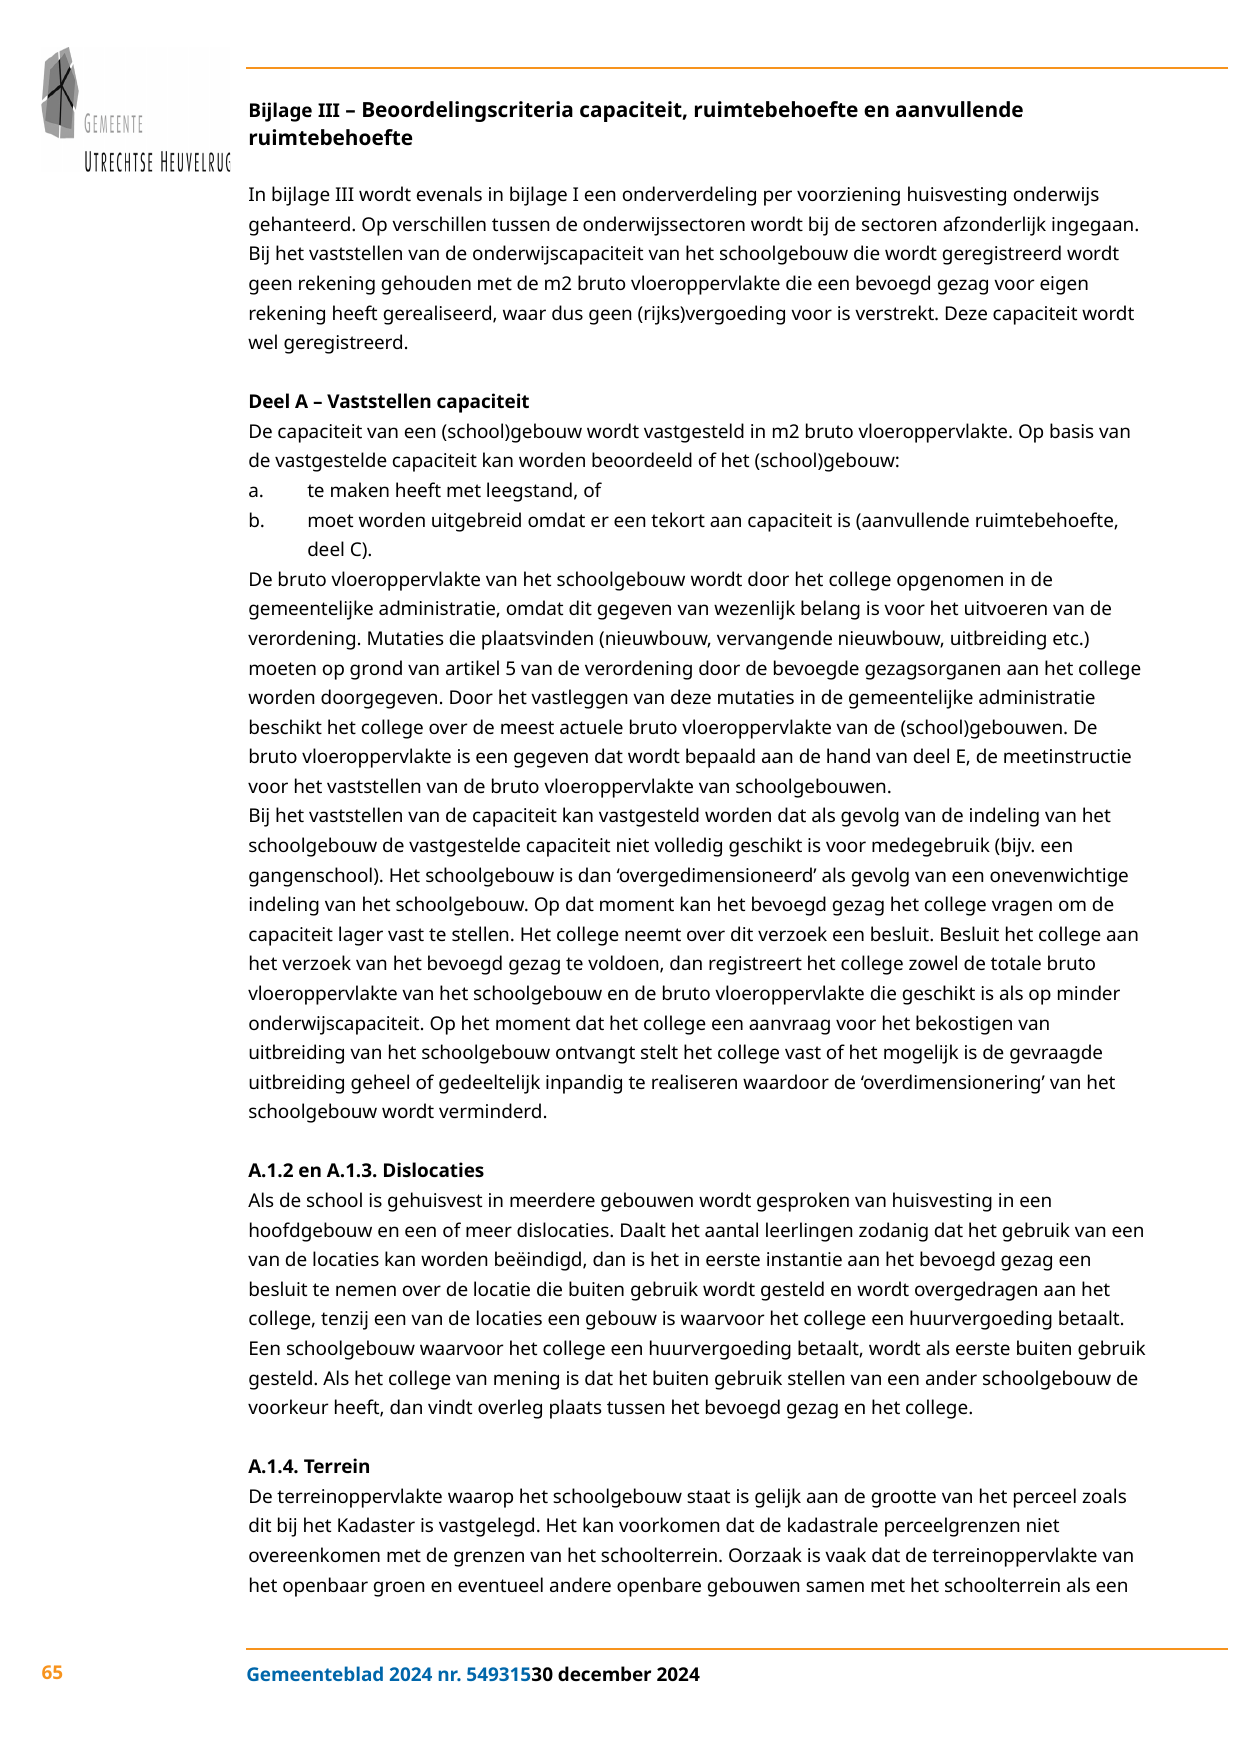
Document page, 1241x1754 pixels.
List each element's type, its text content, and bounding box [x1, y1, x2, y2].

text Bij het vaststellen van de capaciteit kan vastgesteld worden dat als gevolg van de indeling van het schoolgebouw de vastgestelde capaciteit niet volledig geschikt is voor medegebruik (bijv. een gangenschool). Het schoolgebouw is dan ‘overgedimensioneerd’ als gevolg van een onevenwichtige indeling van het schoolgebouw. Op dat moment kan het bevoegd gezag het college vragen om de capaciteit lager vast te stellen. Het college neemt over dit verzoek een besluit. Besluit het college aan het verzoek van het bevoegd gezag te voldoen, dan registreert het college zowel de totale bruto vloeroppervlakte van het schoolgebouw en de bruto vloeroppervlakte die geschikt is als op minder onderwijscapaciteit. Op het moment dat het college een aanvraag voor het bekostigen van uitbreiding van het schoolgebouw ontvangt stelt het college vast of het mogelijk is de gevraagde uitbreiding geheel of gedeeltelijk inpandig te realiseren waardoor de ‘overdimensionering’ van het schoolgebouw wordt verminderd. [248, 803, 1152, 1124]
text Bijlage III – Beoordelingscriteria capaciteit, ruimtebehoefte en aanvullende ruimtebehoefte [248, 95, 1152, 152]
text De terreinoppervlakte waarop het schoolgebouw staat is gelijk aan de grootte van het perceel zoals dit bij het Kadaster is vastgelegd. Het kan voorkomen dat de kadastrale perceelgrenzen niet overeenkomen met de grenzen van het schoolterrein. Oorzaak is vaak dat de terreinoppervlakte van het openbaar groen en eventueel andere openbare gebouwen samen met het schoolterrein als een [248, 1483, 1152, 1597]
list te maken heeft met leegstand, of [248, 477, 1152, 503]
list moet worden uitgebreid omdat er een tekort aan capaciteit is (aanvullende ruimtebehoefte, deel C). [248, 507, 1152, 562]
text De capaciteit van een (school)gebouw wordt vastgesteld in m2 bruto vloeroppervlakte. Op basis van de vastgestelde capaciteit kan worden beoordeeld of het (school)gebouw: [248, 418, 1152, 473]
picture [41, 47, 231, 172]
text De bruto vloeroppervlakte van het schoolgebouw wordt door het college opgenomen in de gemeentelijke administratie, omdat dit gegeven van wezenlijk belang is voor het uitvoeren van de verordening. Mutaties die plaatsvinden (nieuwbouw, vervangende nieuwbouw, uitbreiding etc.) moeten op grond van artikel 5 van de verordening door de bevoegde gezagsorganen aan het college worden doorgegeven. Door het vastleggen van deze mutaties in de gemeentelijke administratie beschikt het college over de meest actuele bruto vloeroppervlakte van de (school)gebouwen. De bruto vloeroppervlakte is een gegeven dat wordt bepaald aan de hand van deel E, de meetinstructie voor het vaststellen van de bruto vloeroppervlakte van schoolgebouwen. [248, 566, 1152, 799]
text A.1.4. Terrein [248, 1453, 1152, 1479]
text Bij het vaststellen van de onderwijscapaciteit van het schoolgebouw die wordt geregistreerd wordt geen rekening gehouden met de m2 bruto vloeroppervlakte die een bevoegd gezag voor eigen rekening heeft gerealiseerd, waar dus geen (rijks)vergoeding voor is verstrekt. Deze capaciteit wordt wel geregistreerd. [248, 241, 1152, 355]
text Als de school is gehuisvest in meerdere gebouwen wordt gesproken van huisvesting in een hoofdgebouw en een of meer dislocaties. Daalt het aantal leerlingen zodanig dat het gebruik van een van de locaties kan worden beëindigd, dan is het in eerste instantie aan het bevoegd gezag een besluit te nemen over de locatie die buiten gebruik wordt gesteld en wordt overgedragen aan het college, tenzij een van de locaties een gebouw is waarvoor het college een huurvergoeding betaalt. Een schoolgebouw waarvoor het college een huurvergoeding betaalt, wordt als eerste buiten gebruik gesteld. Als het college van mening is dat het buiten gebruik stellen van een ander schoolgebouw de voorkeur heeft, dan vindt overleg plaats tussen het bevoegd gezag en het college. [248, 1187, 1152, 1420]
text A.1.2 en A.1.3. Dislocaties [248, 1158, 1152, 1183]
text In bijlage III wordt evenals in bijlage I een onderverdeling per voorziening huisvesting onderwijs gehanteerd. Op verschillen tussen de onderwijssectoren wordt bij de sectoren afzonderlijk ingegaan. [248, 181, 1152, 237]
text Deel A – Vaststellen capaciteit [248, 388, 1152, 414]
